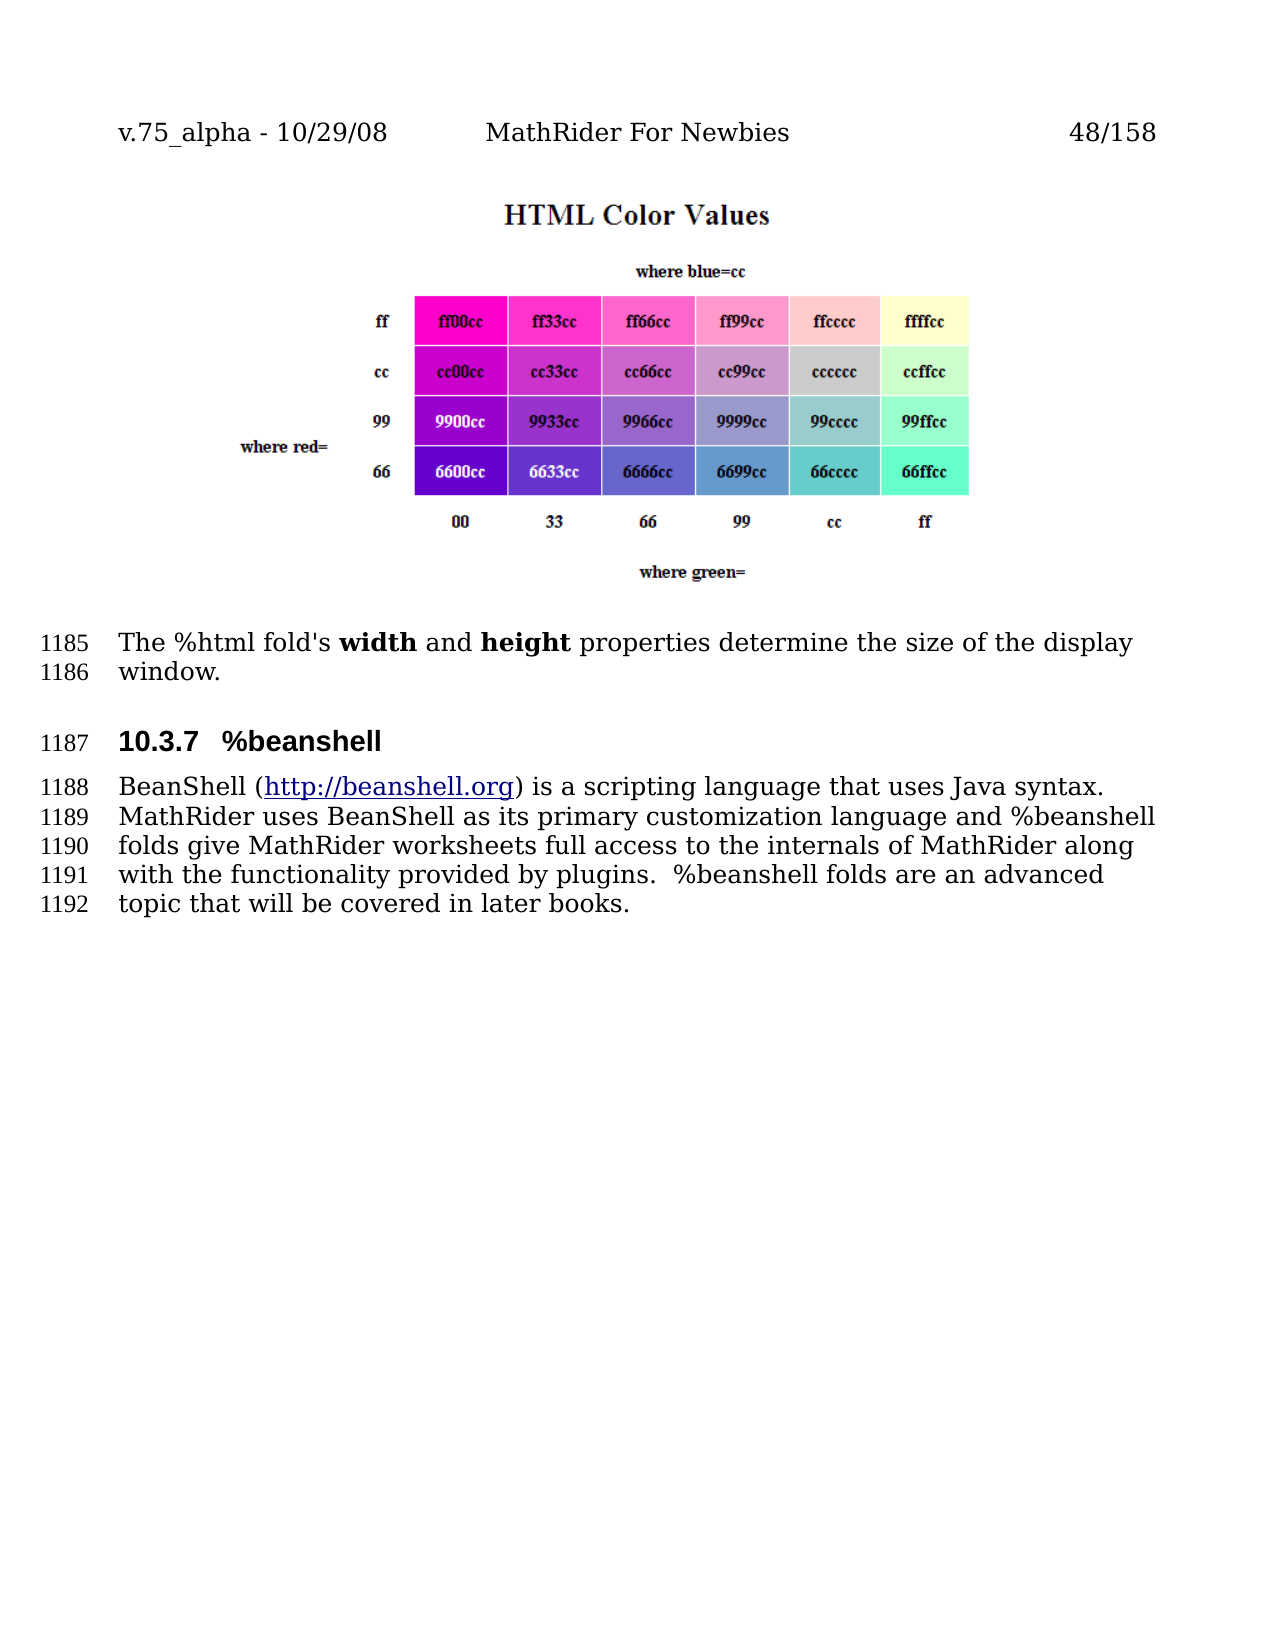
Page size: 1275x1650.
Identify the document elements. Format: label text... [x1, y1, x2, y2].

text The %html fold's width and height properties determine the size of the display window. [118, 628, 1157, 687]
text BeanShell (http://beanshell.org) is a scripting language that uses Java syntax. MathRider uses BeanShell as its primary customization language and %beanshell folds give MathRider worksheets full access to the internals of MathRider along with the functionality provided by plugins. %beanshell folds are an advanced topic that will be covered in later books. [118, 773, 1157, 918]
picture [216, 176, 1059, 628]
subtitle %beanshell [118, 723, 1157, 757]
